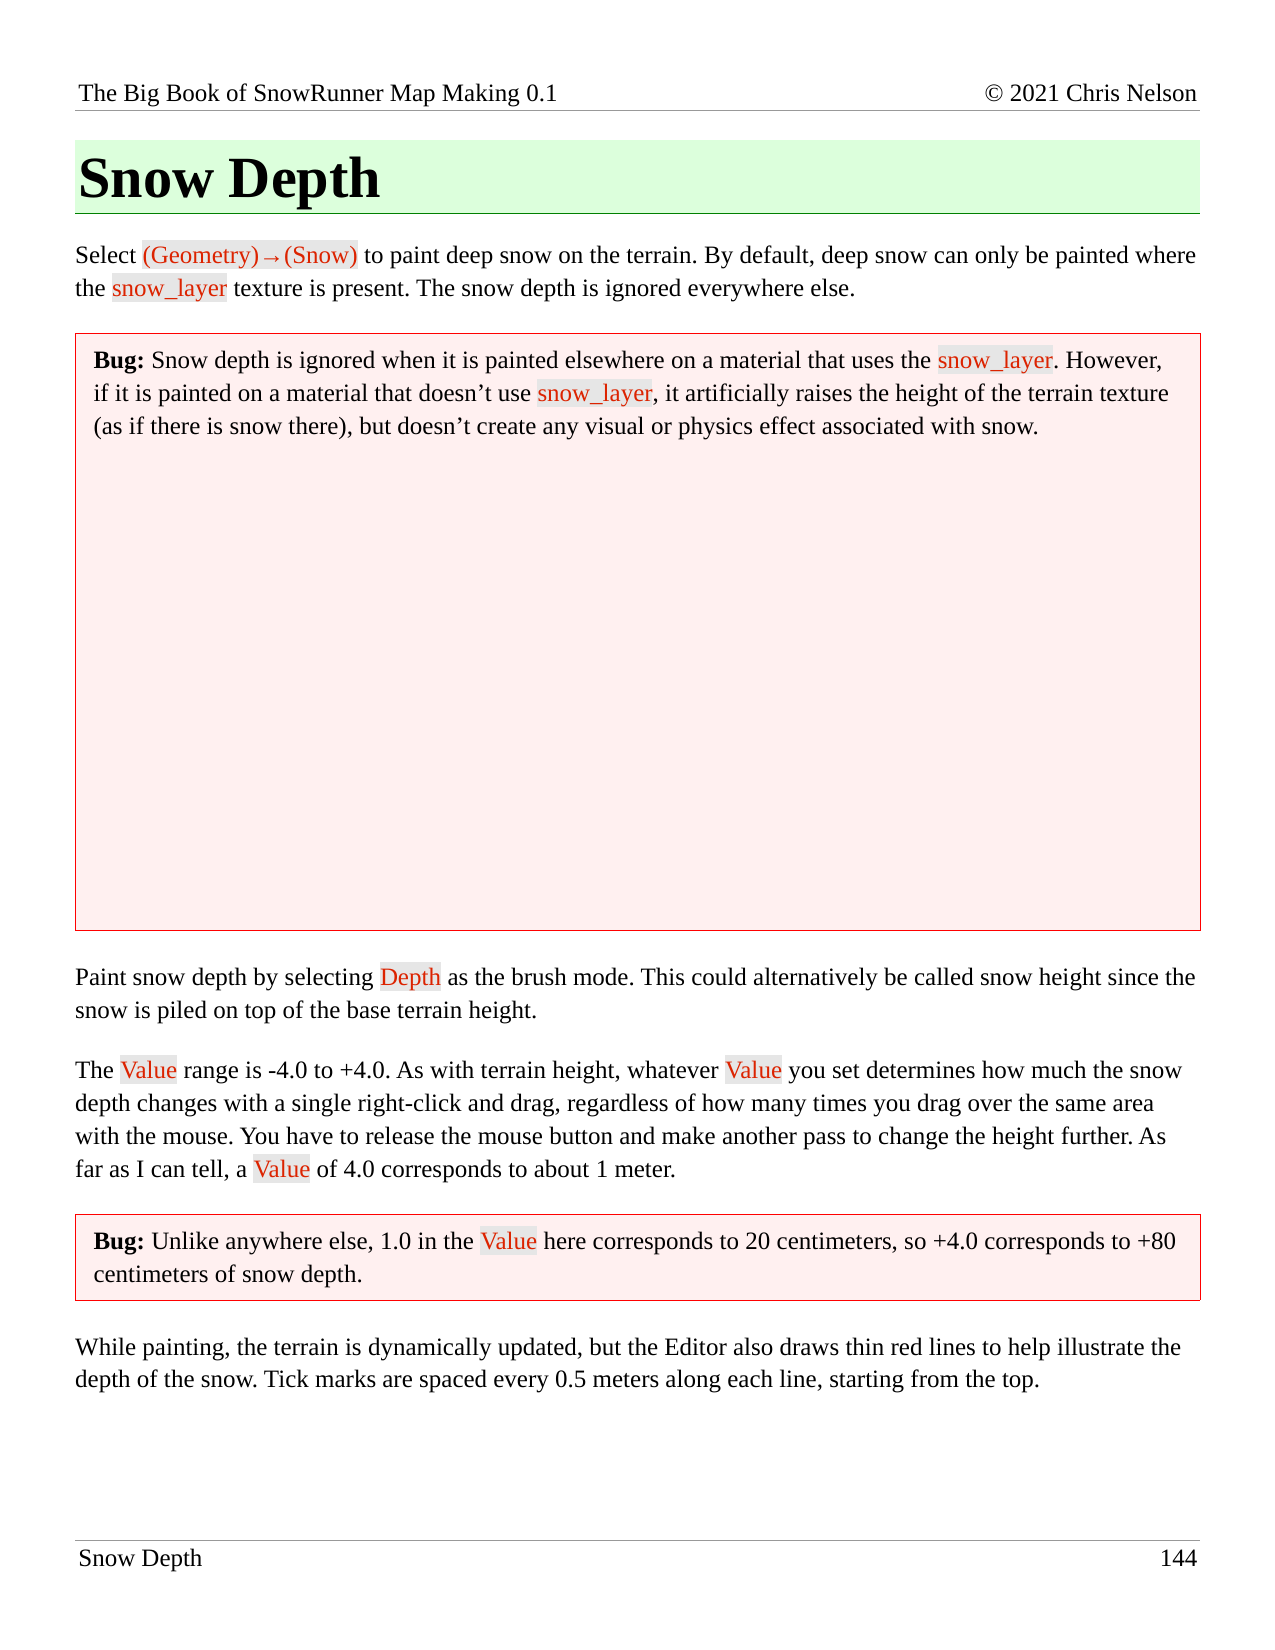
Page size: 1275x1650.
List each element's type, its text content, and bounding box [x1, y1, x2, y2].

text Select (Geometry)→(Snow) to paint deep snow on the terrain. By default, deep snow can only be painted where the snow_layer texture is present. The snow depth is ignored everywhere else. [75, 240, 1200, 302]
list Unlike anywhere else, 1.0 in the Value here corresponds to 20 centimeters, so +4.0 corresponds to +80 centimeters of snow depth. [76, 1215, 1200, 1300]
subtitle Snow Depth [75, 140, 1200, 213]
text While painting, the terrain is dynamically updated, but the Editor also draws thin red lines to help illustrate the depth of the snow. Tick marks are spaced every 0.5 meters along each line, starting from the top. [75, 1332, 1200, 1393]
list Snow depth is ignored when it is painted elsewhere on a material that uses the snow_layer. However, if it is painted on a material that doesn’t use snow_layer, it artificially raises the height of the terrain texture (as if there is snow there), but doesn’t create any visual or physics effect associated with snow. [76, 334, 1200, 440]
text The Value range is -4.0 to +4.0. As with terrain height, whatever Value you set determines how much the snow depth changes with a single right-click and drag, regardless of how many times you drag over the same area with the mouse. You have to release the mouse button and make another pass to change the height further. As far as I can tell, a Value of 4.0 corresponds to about 1 meter. [75, 1055, 1200, 1183]
text Paint snow depth by selecting Depth as the brush mode. This could alternatively be called snow height since the snow is piled on top of the base terrain height. [75, 962, 1200, 1024]
